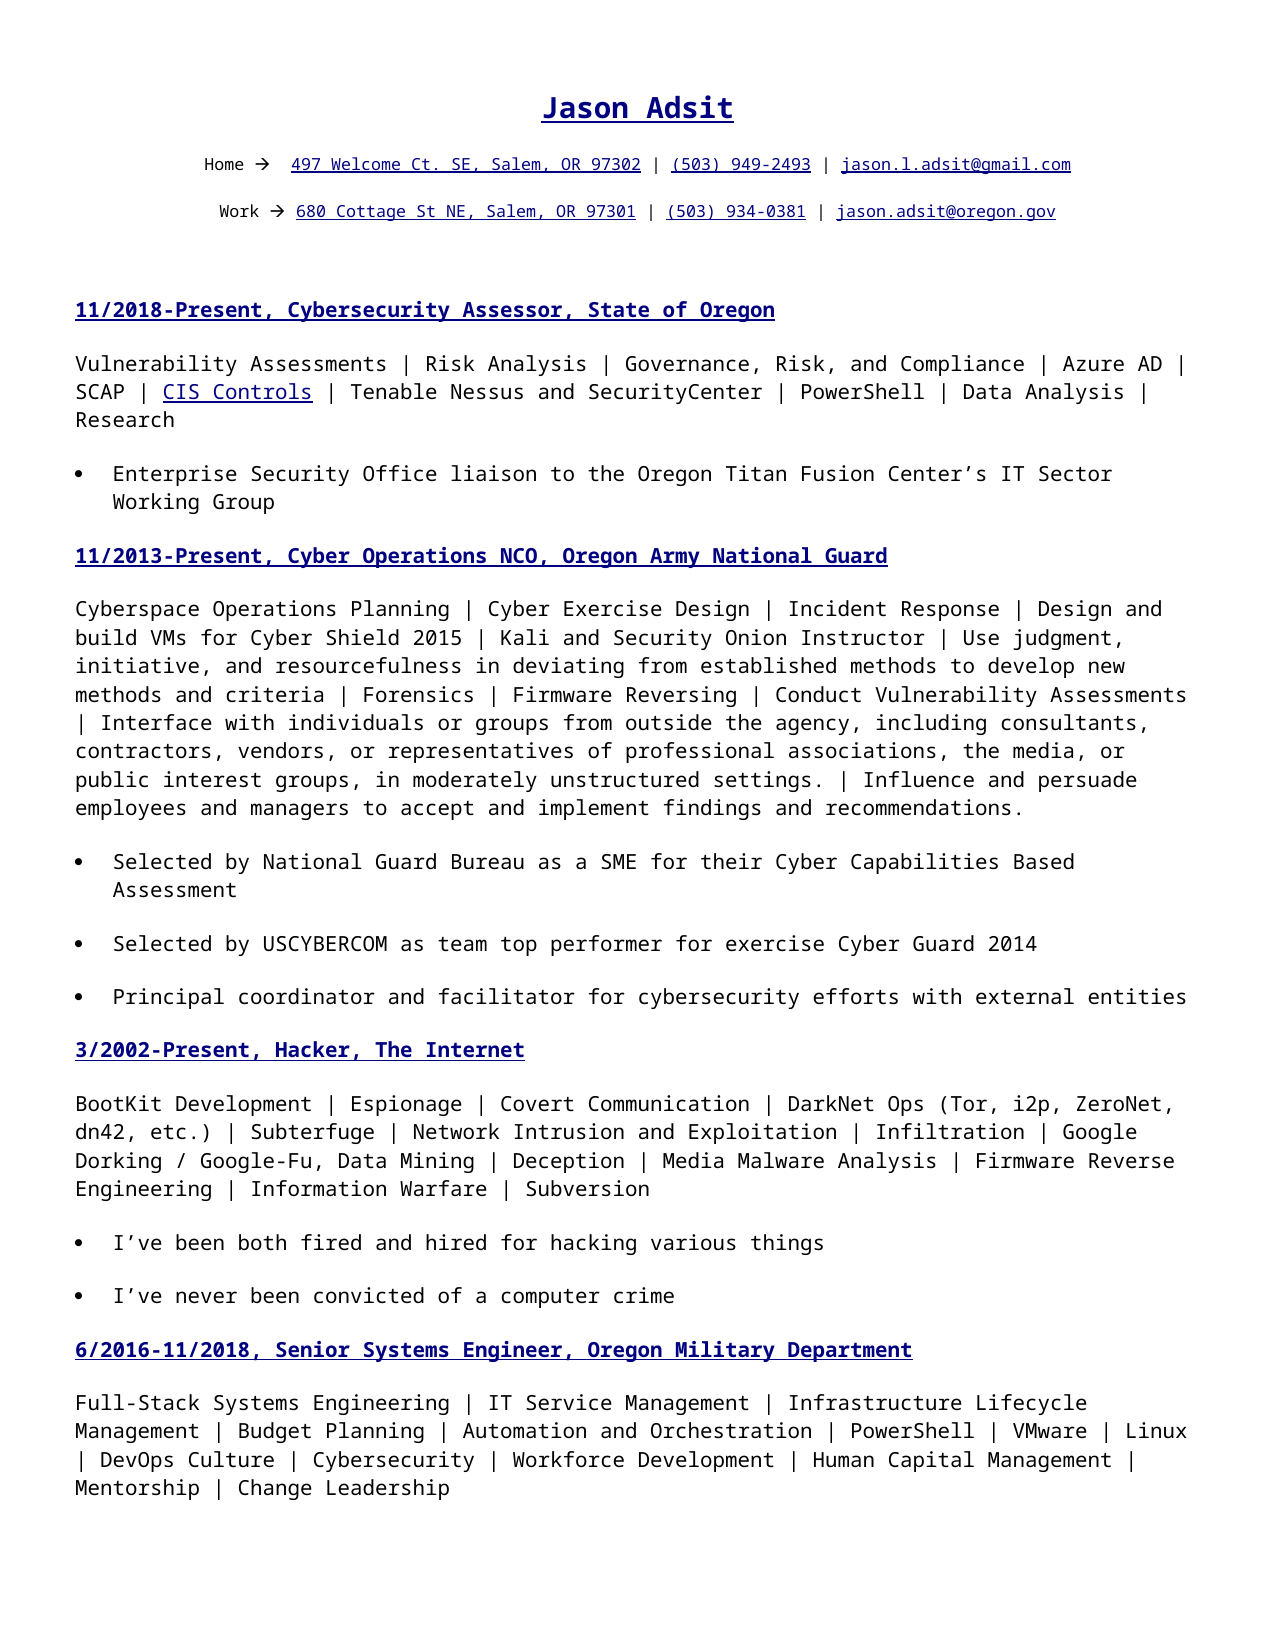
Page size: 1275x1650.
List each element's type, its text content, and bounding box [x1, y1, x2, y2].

list Selected by National Guard Bureau as a SME for their Cyber Capabilities Based Assessment [75, 847, 1200, 904]
list I’ve never been convicted of a computer crime [75, 1281, 1200, 1310]
text Home  497 Welcome Ct. SE, Salem, OR 97302 | (503) 949-2493 | jason.l.adsit@gmail.com [75, 152, 1200, 175]
list Enterprise Security Office liaison to the Oregon Titan Fusion Center’s IT Sector Working Group [75, 459, 1200, 516]
text BootKit Development | Espionage | Covert Communication | DarkNet Ops (Tor, i2p, ZeroNet, dn42, etc.) | Subterfuge | Network Intrusion and Exploitation | Infiltration | Google Dorking / Google-Fu, Data Mining | Deception | Media Malware Analysis | Firmware Reverse Engineering | Information Warfare | Subversion [75, 1089, 1200, 1203]
text 11/2018-Present, Cybersecurity Assessor, State of Oregon [75, 295, 1200, 324]
text Jason Adsit [75, 87, 1200, 127]
list Principal coordinator and facilitator for cybersecurity efforts with external entities [75, 982, 1200, 1011]
text 6/2016-11/2018, Senior Systems Engineer, Oregon Military Department [75, 1335, 1200, 1363]
text Full-Stack Systems Engineering | IT Service Management | Infrastructure Lifecycle Management | Budget Planning | Automation and Orchestration | PowerShell | VMware | Linux | DevOps Culture | Cybersecurity | Workforce Development | Human Capital Management | Mentorship | Change Leadership [75, 1388, 1200, 1502]
text 11/2013-Present, Cyber Operations NCO, Oregon Army National Guard [75, 541, 1200, 569]
list Selected by USCYBERCOM as team top performer for exercise Cyber Guard 2014 [75, 929, 1200, 957]
text Vulnerability Assessments | Risk Analysis | Governance, Risk, and Compliance | Azure AD | SCAP | CIS Controls | Tenable Nessus and SecurityCenter | PowerShell | Data Analysis | Research [75, 349, 1200, 434]
text Work  680 Cottage St NE, Salem, OR 97301 | (503) 934-0381 | jason.adsit@oregon.gov [75, 200, 1200, 223]
text Cyberspace Operations Planning | Cyber Exercise Design | Incident Response | Design and build VMs for Cyber Shield 2015 | Kali and Security Onion Instructor | Use judgment, initiative, and resourcefulness in deviating from established methods to develop new methods and criteria | Forensics | Firmware Reversing | Conduct Vulnerability Assessments | Interface with individuals or groups from outside the agency, including consultants, contractors, vendors, or representatives of professional associations, the media, or public interest groups, in moderately unstructured settings. | Influence and persuade employees and managers to accept and implement findings and recommendations. [75, 594, 1200, 822]
list I’ve been both fired and hired for hacking various things [75, 1228, 1200, 1256]
text 3/2002-Present, Hacker, The Internet [75, 1036, 1200, 1064]
